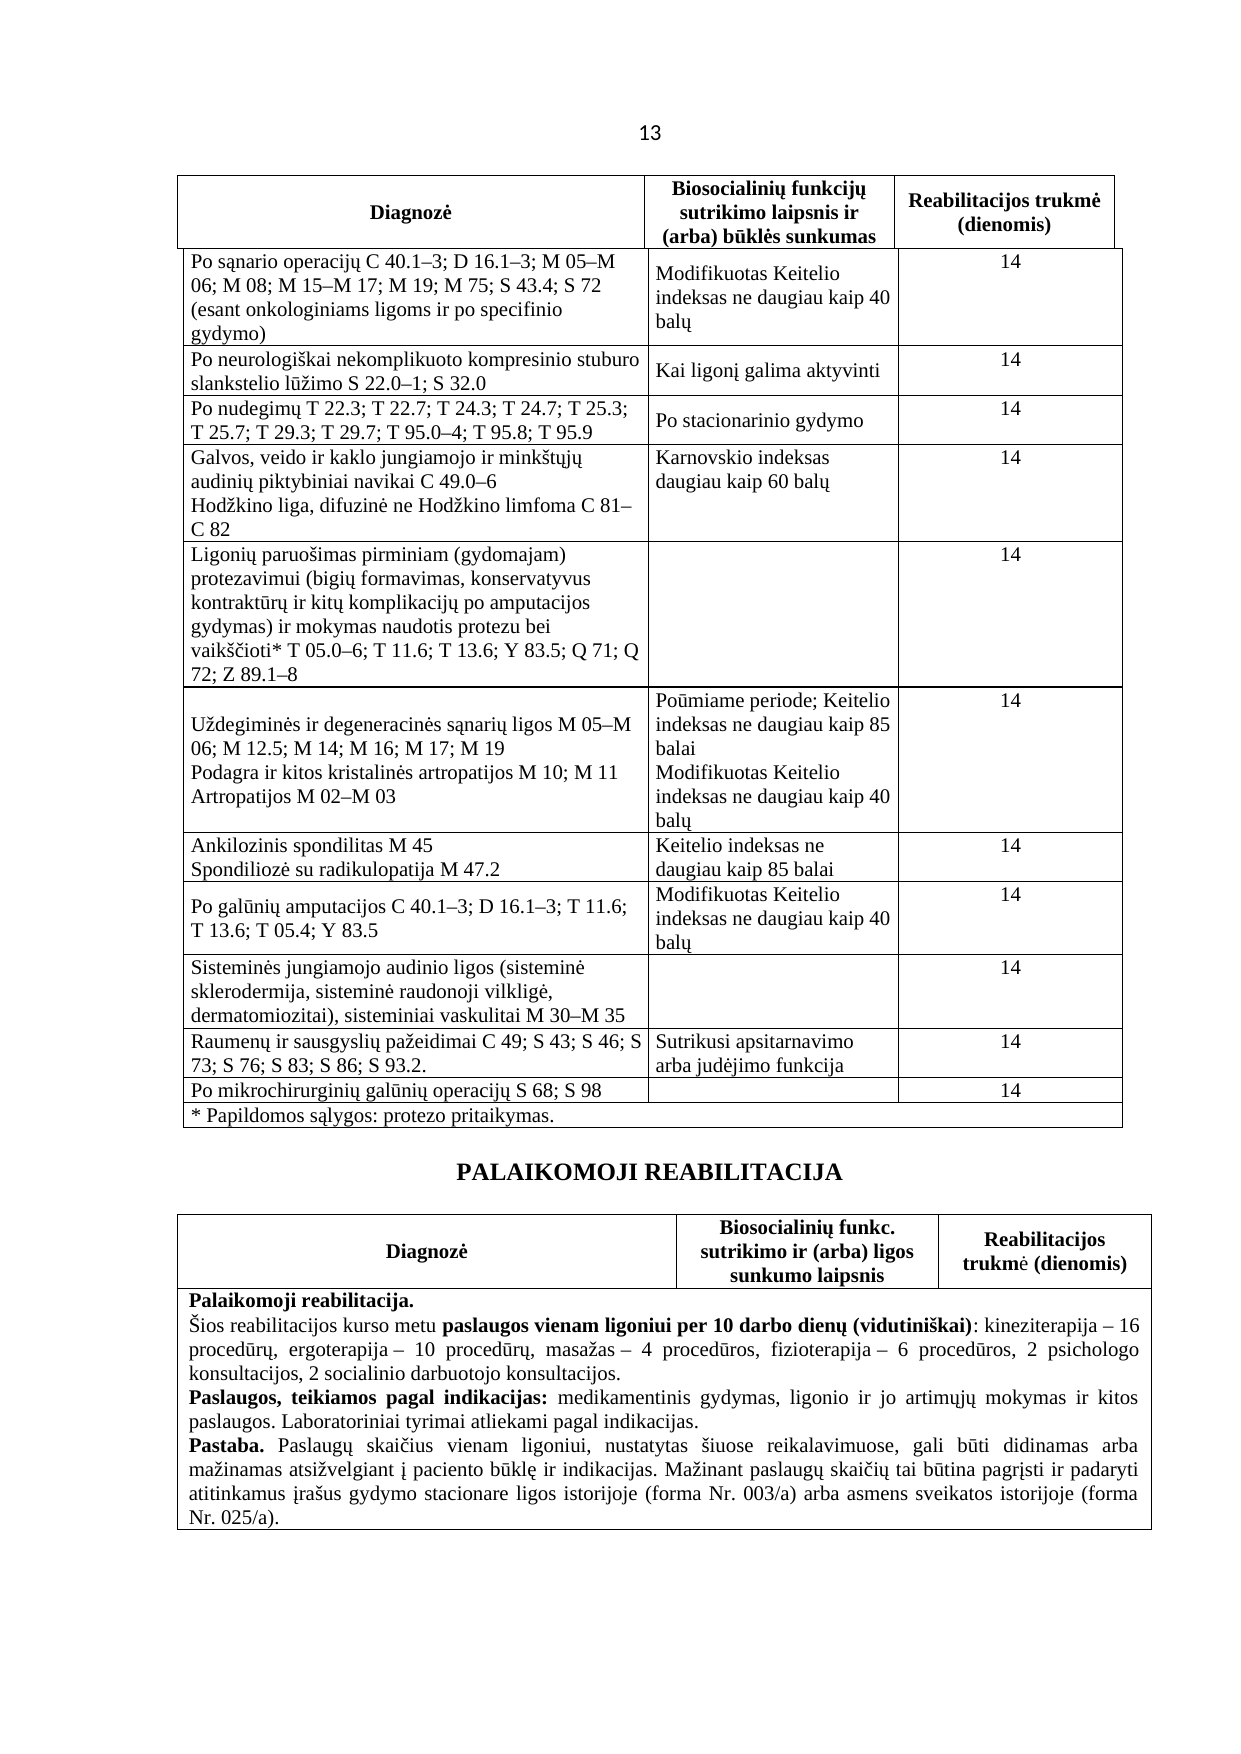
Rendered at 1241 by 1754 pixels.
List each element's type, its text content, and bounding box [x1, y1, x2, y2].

table_cell [649, 1078, 898, 1102]
table_cell 14 [899, 445, 1122, 541]
table_cell [177, 832, 183, 881]
table_cell * Papildomos sąlygos: protezo pritaikymas. [184, 1103, 1122, 1127]
table_cell 14 [899, 955, 1122, 1027]
table_cell [177, 345, 183, 394]
table_cell Po sąnario operacijų C 40.1–3; D 16.1–3; M 05–M 06; M 08; M 15–M 17; M 19; M 75; S 43.4; S 72 (esant onkologiniams ligoms ir po specifinio gydymo) [184, 249, 648, 345]
table_cell 14 [899, 396, 1122, 444]
table_cell [177, 541, 183, 686]
table_header Biosocialinių funkc. sutrikimo ir (arba) ligos sunkumo laipsnis [677, 1215, 938, 1287]
table_cell Raumenų ir sausgyslių pažeidimai C 49; S 43; S 46; S 73; S 76; S 83; S 86; S 93.2. [184, 1029, 648, 1077]
table_cell 14 [899, 542, 1122, 686]
table_cell 14 [899, 249, 1122, 345]
table_cell Sutrikusi apsitarnavimo arba judėjimo funkcija [649, 1029, 898, 1077]
table_header Biosocialinių funkcijų sutrikimo laipsnis ir (arba) būklės sunkumas [645, 176, 894, 248]
table_cell Po mikrochirurginių galūnių operacijų S 68; S 98 [184, 1078, 648, 1102]
table_header Diagnozė [178, 1215, 676, 1287]
table_cell Karnovskio indeksas daugiau kaip 60 balų [649, 445, 898, 541]
table_cell 14 [899, 346, 1122, 394]
table_cell Modifikuotas Keitelio indeksas ne daugiau kaip 40 balų [649, 249, 898, 345]
table_cell 14 [899, 833, 1122, 881]
table_header Reabilitacijos trukmė (dienomis) [895, 176, 1114, 248]
table_cell 14 [899, 1029, 1122, 1077]
table_cell Po stacionarinio gydymo [649, 396, 898, 444]
table_header Diagnozė [178, 176, 644, 248]
table_cell Sisteminės jungiamojo audinio ligos (sisteminė sklerodermija, sisteminė raudonoji vilkligė, dermatomiozitai), sisteminiai vaskulitai M 30–M 35 [184, 955, 648, 1027]
table_cell Modifikuotas Keitelio indeksas ne daugiau kaip 40 balų [649, 882, 898, 954]
table_cell 14 [899, 1078, 1122, 1102]
table_cell 14 [899, 688, 1122, 832]
table_cell Kai ligonį galima aktyvinti [649, 346, 898, 394]
table_header [1115, 175, 1122, 248]
table_cell Po galūnių amputacijos C 40.1–3; D 16.1–3; T 11.6; T 13.6; T 05.4; Y 83.5 [184, 882, 648, 954]
subtitle PALAIKOMOJI REABILITACIJA [177, 1157, 1122, 1185]
table_cell [177, 444, 183, 541]
table_cell [177, 1077, 183, 1102]
table_cell Po nudegimų T 22.3; T 22.7; T 24.3; T 24.7; T 25.3; T 25.7; T 29.3; T 29.7; T 95.0–4; T 95.8; T 95.9 [184, 396, 648, 444]
table_cell Palaikomoji reabilitacija. Šios reabilitacijos kurso metu paslaugos vienam ligoniui per 10 darbo dienų (vidutiniškai): kineziterapija – 16 procedūrų, ergoterapija – 10 procedūrų, masažas – 4 procedūros, fizioterapija – 6 procedūros, 2 psichologo konsultacijos, 2 socialinio darbuotojo konsultacijos. Paslaugos, teikiamos pagal indikacijas: medikamentinis gydymas, ligonio ir jo artimųjų mokymas ir kitos paslaugos. Laboratoriniai tyrimai atliekami pagal indikacijas. Pastaba. Paslaugų skaičius vienam ligoniui, nustatytas šiuose reikalavimuose, gali būti didinamas arba mažinamas atsižvelgiant į paciento būklę ir indikacijas. Mažinant paslaugų skaičių tai būtina pagrįsti ir padaryti atitinkamus įrašus gydymo stacionare ligos istorijoje (forma Nr. 003/a) arba asmens sveikatos istorijoje (forma Nr. 025/a). [178, 1289, 1151, 1529]
table_cell [177, 1028, 183, 1077]
table_cell Galvos, veido ir kaklo jungiamojo ir minkštųjų audinių piktybiniai navikai C 49.0–6 Hodžkino liga, difuzinė ne Hodžkino limfoma C 81–C 82 [184, 445, 648, 541]
table_header Reabilitacijos trukmė (dienomis) [939, 1215, 1151, 1287]
table_cell Poūmiame periode; Keitelio indeksas ne daugiau kaip 85 balai Modifikuotas Keitelio indeksas ne daugiau kaip 40 balų [649, 688, 898, 832]
table_cell [177, 395, 183, 444]
table_cell 14 [899, 882, 1122, 954]
table_cell Po neurologiškai nekomplikuoto kompresinio stuburo slankstelio lūžimo S 22.0–1; S 32.0 [184, 346, 648, 394]
table_cell [649, 955, 898, 1027]
table_cell [177, 686, 183, 832]
table_cell Keitelio indeksas ne daugiau kaip 85 balai [649, 833, 898, 881]
table_cell [177, 249, 183, 345]
table_cell [649, 542, 898, 686]
table_cell Ankilozinis spondilitas M 45 Spondiliozė su radikulopatija M 47.2 [184, 833, 648, 881]
table_cell Ligonių paruošimas pirminiam (gydomajam) protezavimui (bigių formavimas, konservatyvus kontraktūrų ir kitų komplikacijų po amputacijos gydymas) ir mokymas naudotis protezu bei vaikščioti* T 05.0–6; T 11.6; T 13.6; Y 83.5; Q 71; Q 72; Z 89.1–8 [184, 542, 648, 686]
table_cell [177, 881, 183, 954]
table_cell Uždegiminės ir degeneracinės sąnarių ligos M 05–M 06; M 12.5; M 14; M 16; M 17; M 19 Podagra ir kitos kristalinės artropatijos M 10; M 11 Artropatijos M 02–M 03 [184, 688, 648, 832]
table_cell [177, 954, 183, 1027]
table_cell [177, 1102, 183, 1127]
